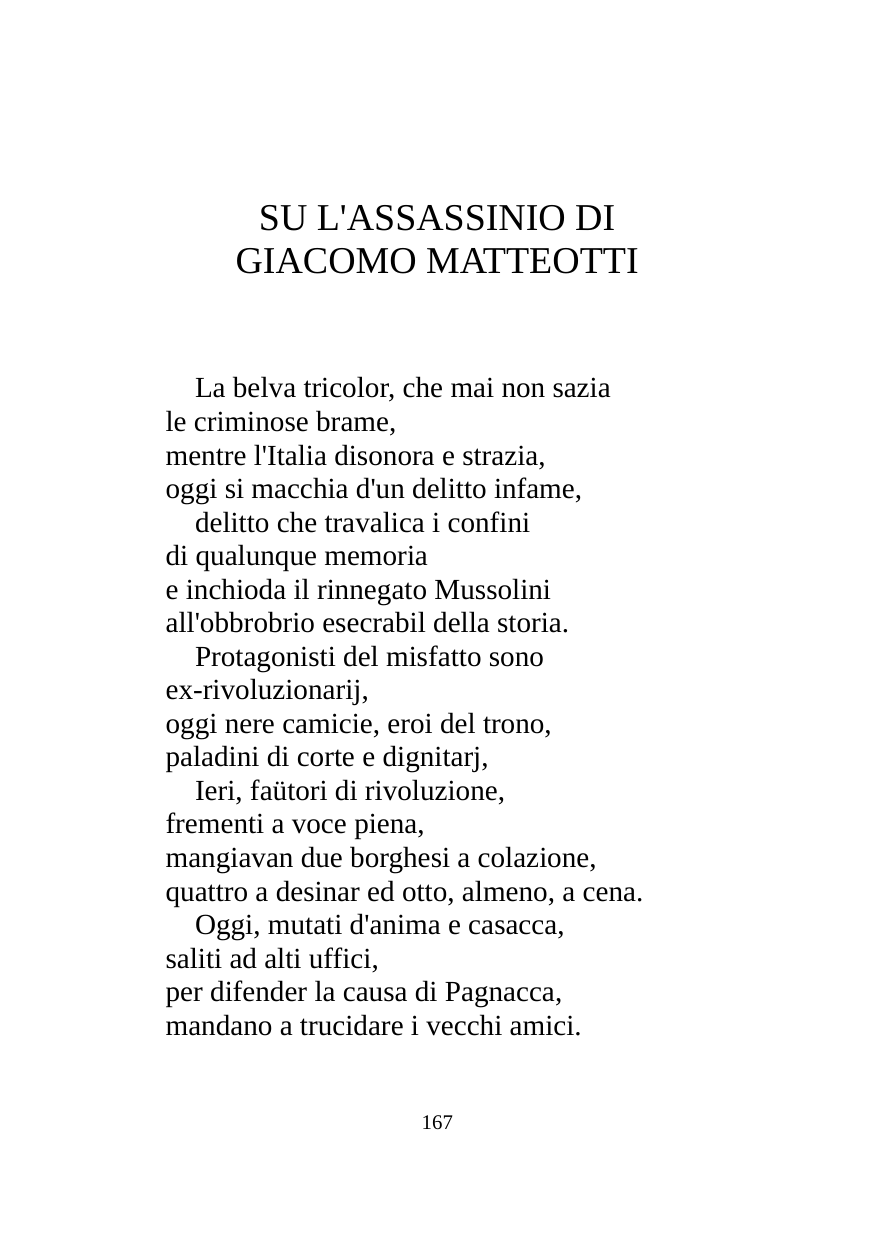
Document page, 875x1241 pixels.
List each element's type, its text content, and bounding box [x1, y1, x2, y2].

text Ieri, faütori di rivoluzione, frementi a voce piena, mangiavan due borghesi a colazione, quattro a desinar ed otto, almeno, a cena. [165, 773, 768, 907]
text Oggi, mutati d'anima e casacca, saliti ad alti uffici, per difender la causa di Pagnacca, mandano a trucidare i vecchi amici. [165, 907, 768, 1041]
text delitto che travalica i confini di qualunque memoria e inchioda il rinnegato Mussolini all'obbrobrio esecrabil della storia. [165, 505, 768, 639]
subtitle SU L'ASSASSINIO DI GIACOMO MATTEOTTI [106, 195, 768, 282]
text La belva tricolor, che mai non sazia le criminose brame, mentre l'Italia disonora e strazia, oggi si macchia d'un delitto infame, [165, 371, 768, 505]
text Protagonisti del misfatto sono ex-rivoluzionarij, oggi nere camicie, eroi del trono, paladini di corte e dignitarj, [165, 639, 768, 773]
